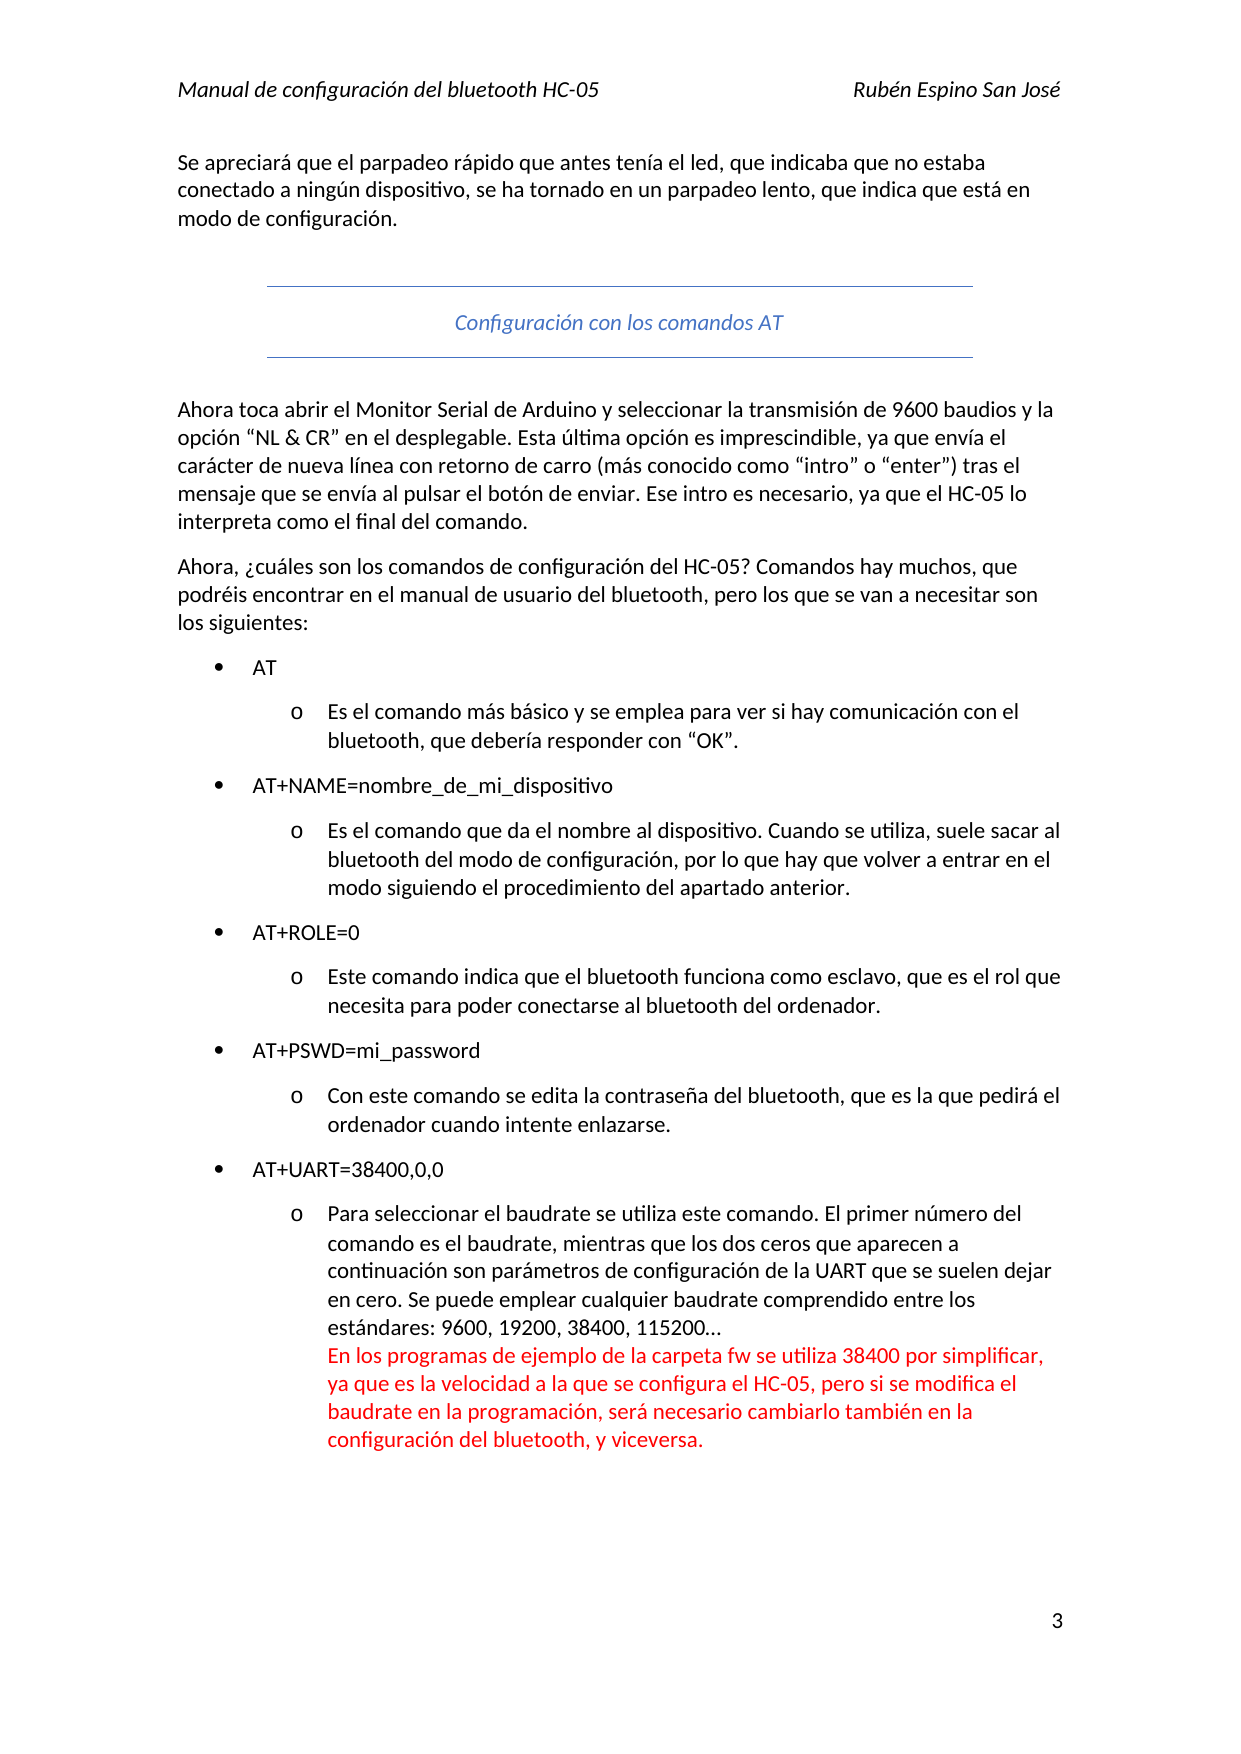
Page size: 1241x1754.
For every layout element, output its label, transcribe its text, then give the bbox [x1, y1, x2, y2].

list Este comando indica que el bluetooth funciona como esclavo, que es el rol que necesita para poder conectarse al bluetooth del ordenador. [290, 962, 1063, 1019]
list Es el comando que da el nombre al dispositivo. Cuando se utiliza, suele sacar al bluetooth del modo de configuración, por lo que hay que volver a entrar en el modo siguiendo el procedimiento del apartado anterior. [290, 816, 1063, 901]
text Ahora, ¿cuáles son los comandos de configuración del HC-05? Comandos hay muchos, que podréis encontrar en el manual de usuario del bluetooth, pero los que se van a necesitar son los siguientes: [177, 552, 1063, 636]
list AT+PSWD=mi_password [215, 1036, 1063, 1064]
list Para seleccionar el baudrate se utiliza este comando. El primer número del comando es el baudrate, mientras que los dos ceros que aparecen a continuación son parámetros de configuración de la UART que se suelen dejar en cero. Se puede emplear cualquier baudrate comprendido entre los estándares: 9600, 19200, 38400, 115200… En los programas de ejemplo de la carpeta fw se utiliza 38400 por simplificar, ya que es la velocidad a la que se configura el HC-05, pero si se modifica el baudrate en la programación, será necesario cambiarlo también en la configuración del bluetooth, y viceversa. [290, 1199, 1063, 1453]
list AT+UART=38400,0,0 [215, 1155, 1063, 1183]
text Configuración con los comandos AT [267, 287, 973, 357]
list Con este comando se edita la contraseña del bluetooth, que es la que pedirá el ordenador cuando intente enlazarse. [290, 1081, 1063, 1138]
text Ahora toca abrir el Monitor Serial de Arduino y seleccionar la transmisión de 9600 baudios y la opción “NL & CR” en el desplegable. Esta última opción es imprescindible, ya que envía el carácter de nueva línea con retorno de carro (más conocido como “intro” o “enter”) tras el mensaje que se envía al pulsar el botón de enviar. Ese intro es necesario, ya que el HC-05 lo interpreta como el final del comando. [177, 395, 1063, 535]
list AT [215, 653, 1063, 681]
list AT+ROLE=0 [215, 918, 1063, 946]
list AT+NAME=nombre_de_mi_dispositivo [215, 771, 1063, 799]
list Es el comando más básico y se emplea para ver si hay comunicación con el bluetooth, que debería responder con “OK”. [290, 697, 1063, 754]
text Se apreciará que el parpadeo rápido que antes tenía el led, que indicaba que no estaba conectado a ningún dispositivo, se ha tornado en un parpadeo lento, que indica que está en modo de configuración. [177, 148, 1063, 232]
